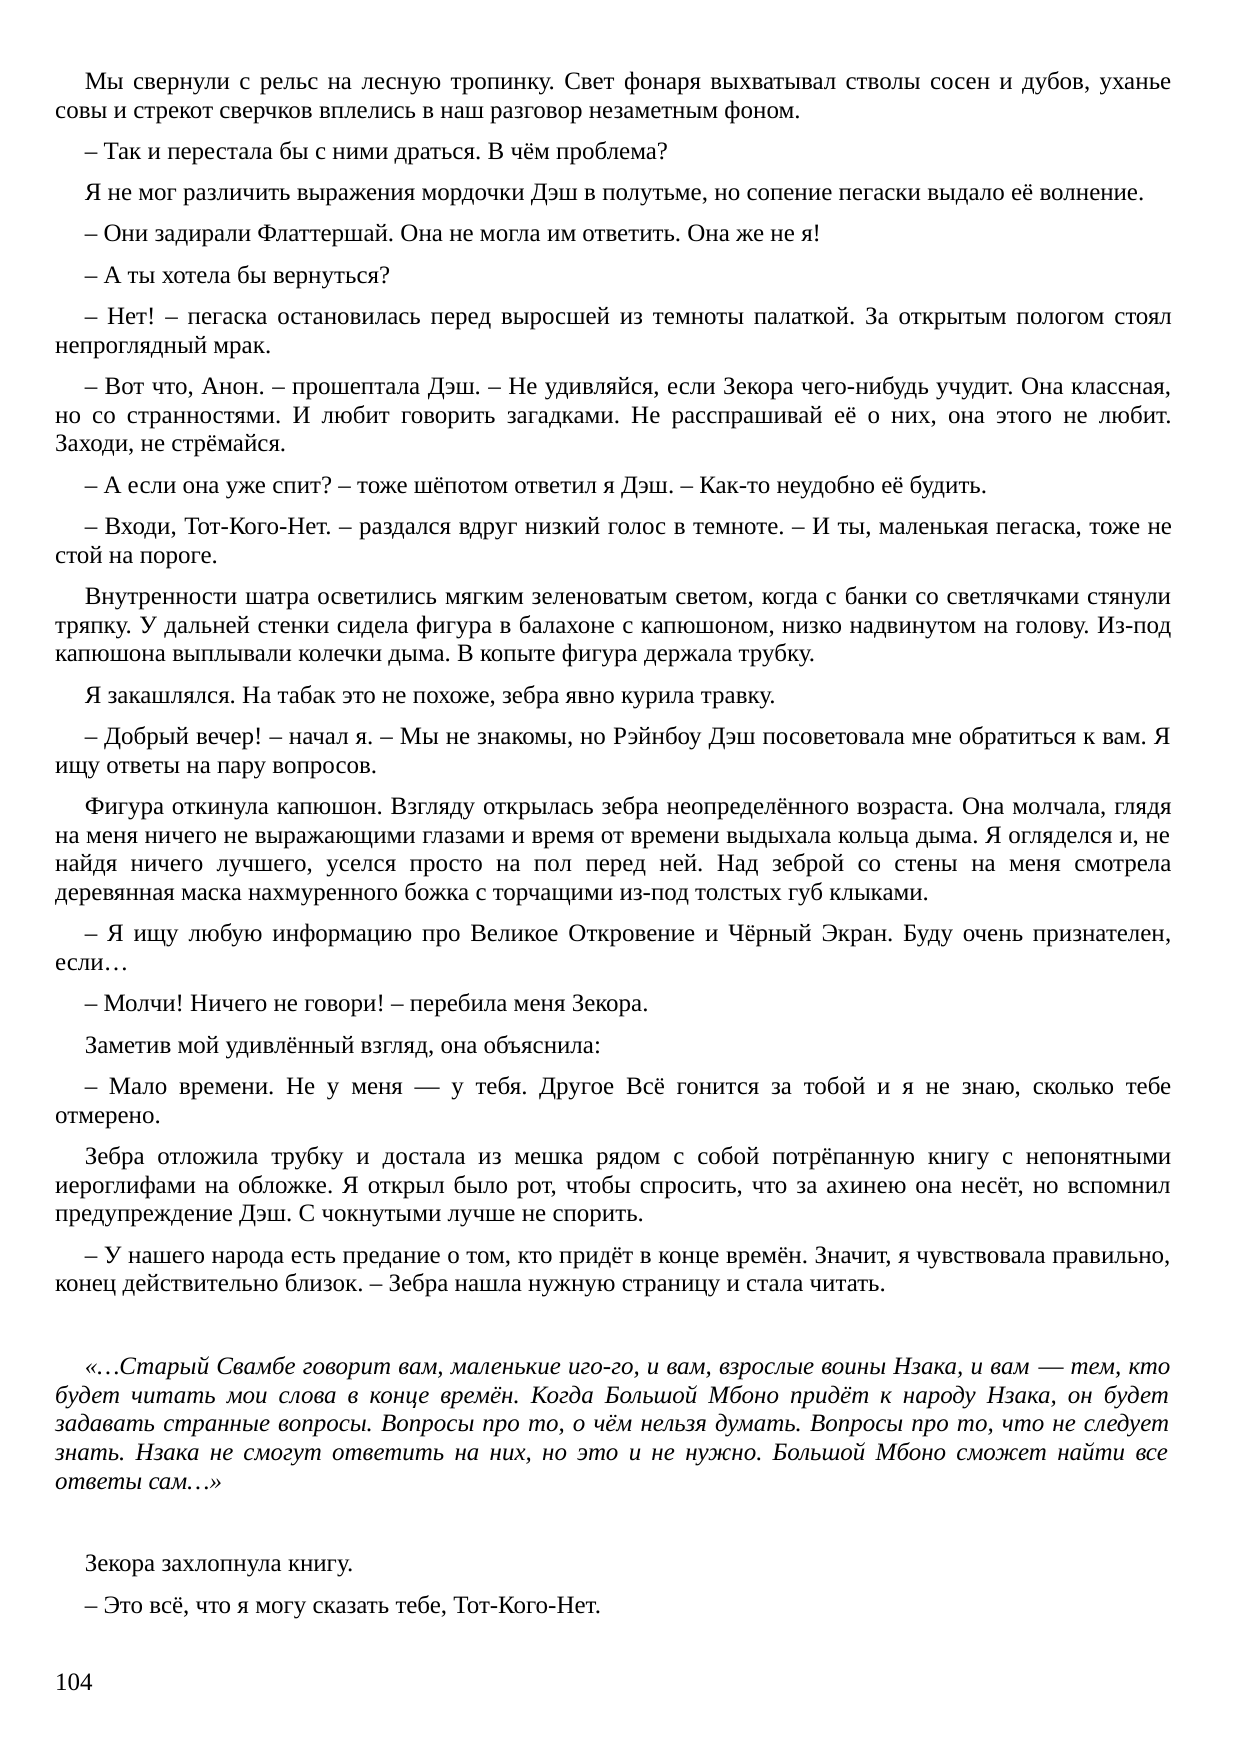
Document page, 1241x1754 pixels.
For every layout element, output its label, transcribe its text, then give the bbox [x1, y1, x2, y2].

text Я не мог различить выражения мордочки Дэш в полутьме, но сопение пегаски выдало её волнение. [55, 177, 1173, 206]
text – Я ищу любую информацию про Великое Откровение и Чёрный Экран. Буду очень признателен, если… [55, 918, 1173, 976]
text – Входи, Тот-Кого-Нет. – раздался вдруг низкий голос в темноте. – И ты, маленькая пегаска, тоже не стой на пороге. [55, 511, 1173, 568]
text Я закашлялся. На табак это не похоже, зебра явно курила травку. [55, 680, 1173, 708]
text Мы свернули с рельс на лесную тропинку. Свет фонаря выхватывал стволы сосен и дубов, уханье совы и стрекот сверчков вплелись в наш разговор незаметным фоном. [55, 66, 1173, 123]
text – Нет! – пегаска остановилась перед выросшей из темноты палаткой. За открытым пологом стоял непроглядный мрак. [55, 301, 1173, 358]
text Внутренности шатра осветились мягким зеленоватым светом, когда с банки со светлячками стянули тряпку. У дальней стенки сидела фигура в балахоне с капюшоном, низко надвинутом на голову. Из-под капюшона выплывали колечки дыма. В копыте фигура держала трубку. [55, 581, 1173, 667]
text Фигура откинула капюшон. Взгляду открылась зебра неопределённого возраста. Она молчала, глядя на меня ничего не выражающими глазами и время от времени выдыхала кольца дыма. Я огляделся и, не найдя ничего лучшего, уселся просто на пол перед ней. Над зеброй со стены на меня смотрела деревянная маска нахмуренного божка с торчащими из-под толстых губ клыками. [55, 791, 1173, 906]
text – А ты хотела бы вернуться? [55, 260, 1173, 288]
text «…Старый Свамбе говорит вам, маленькие иго-го, и вам, взрослые воины Нзака, и вам — тем, кто будет читать мои слова в конце времён. Когда Большой Мбоно придёт к народу Нзака, он будет задавать странные вопросы. Вопросы про то, о чём нельзя думать. Вопросы про то, что не следует знать. Нзака не смогут ответить на них, но это и не нужно. Большой Мбоно сможет найти все ответы сам…» [55, 1351, 1173, 1495]
text Зебра отложила трубку и достала из мешка рядом с собой потрёпанную книгу с непонятными иероглифами на обложке. Я открыл было рот, чтобы спросить, что за ахинею она несёт, но вспомнил предупреждение Дэш. С чокнутыми лучше не спорить. [55, 1141, 1173, 1227]
text – Они задирали Флаттершай. Она не могла им ответить. Она же не я! [55, 218, 1173, 247]
text – Это всё, что я могу сказать тебе, Тот-Кого-Нет. [55, 1590, 1173, 1618]
text – Добрый вечер! – начал я. – Мы не знакомы, но Рэйнбоу Дэш посоветовала мне обратиться к вам. Я ищу ответы на пару вопросов. [55, 721, 1173, 778]
text – А если она уже спит? – тоже шёпотом ответил я Дэш. – Как-то неудобно её будить. [55, 470, 1173, 498]
text Заметив мой удивлённый взгляд, она объяснила: [55, 1030, 1173, 1058]
text – Мало времени. Не у меня — у тебя. Другое Всё гонится за тобой и я не знаю, сколько тебе отмерено. [55, 1071, 1173, 1128]
text Зекора захлопнула книгу. [55, 1548, 1173, 1577]
text – Так и перестала бы с ними драться. В чём проблема? [55, 136, 1173, 165]
text – У нашего народа есть предание о том, кто придёт в конце времён. Значит, я чувствовала правильно, конец действительно близок. – Зебра нашла нужную страницу и стала читать. [55, 1240, 1173, 1297]
text – Молчи! Ничего не говори! – перебила меня Зекора. [55, 988, 1173, 1017]
text – Вот что, Анон. – прошептала Дэш. – Не удивляйся, если Зекора чего-нибудь учудит. Она классная, но со странностями. И любит говорить загадками. Не расспрашивай её о них, она этого не любит. Заходи, не стрёмайся. [55, 371, 1173, 457]
